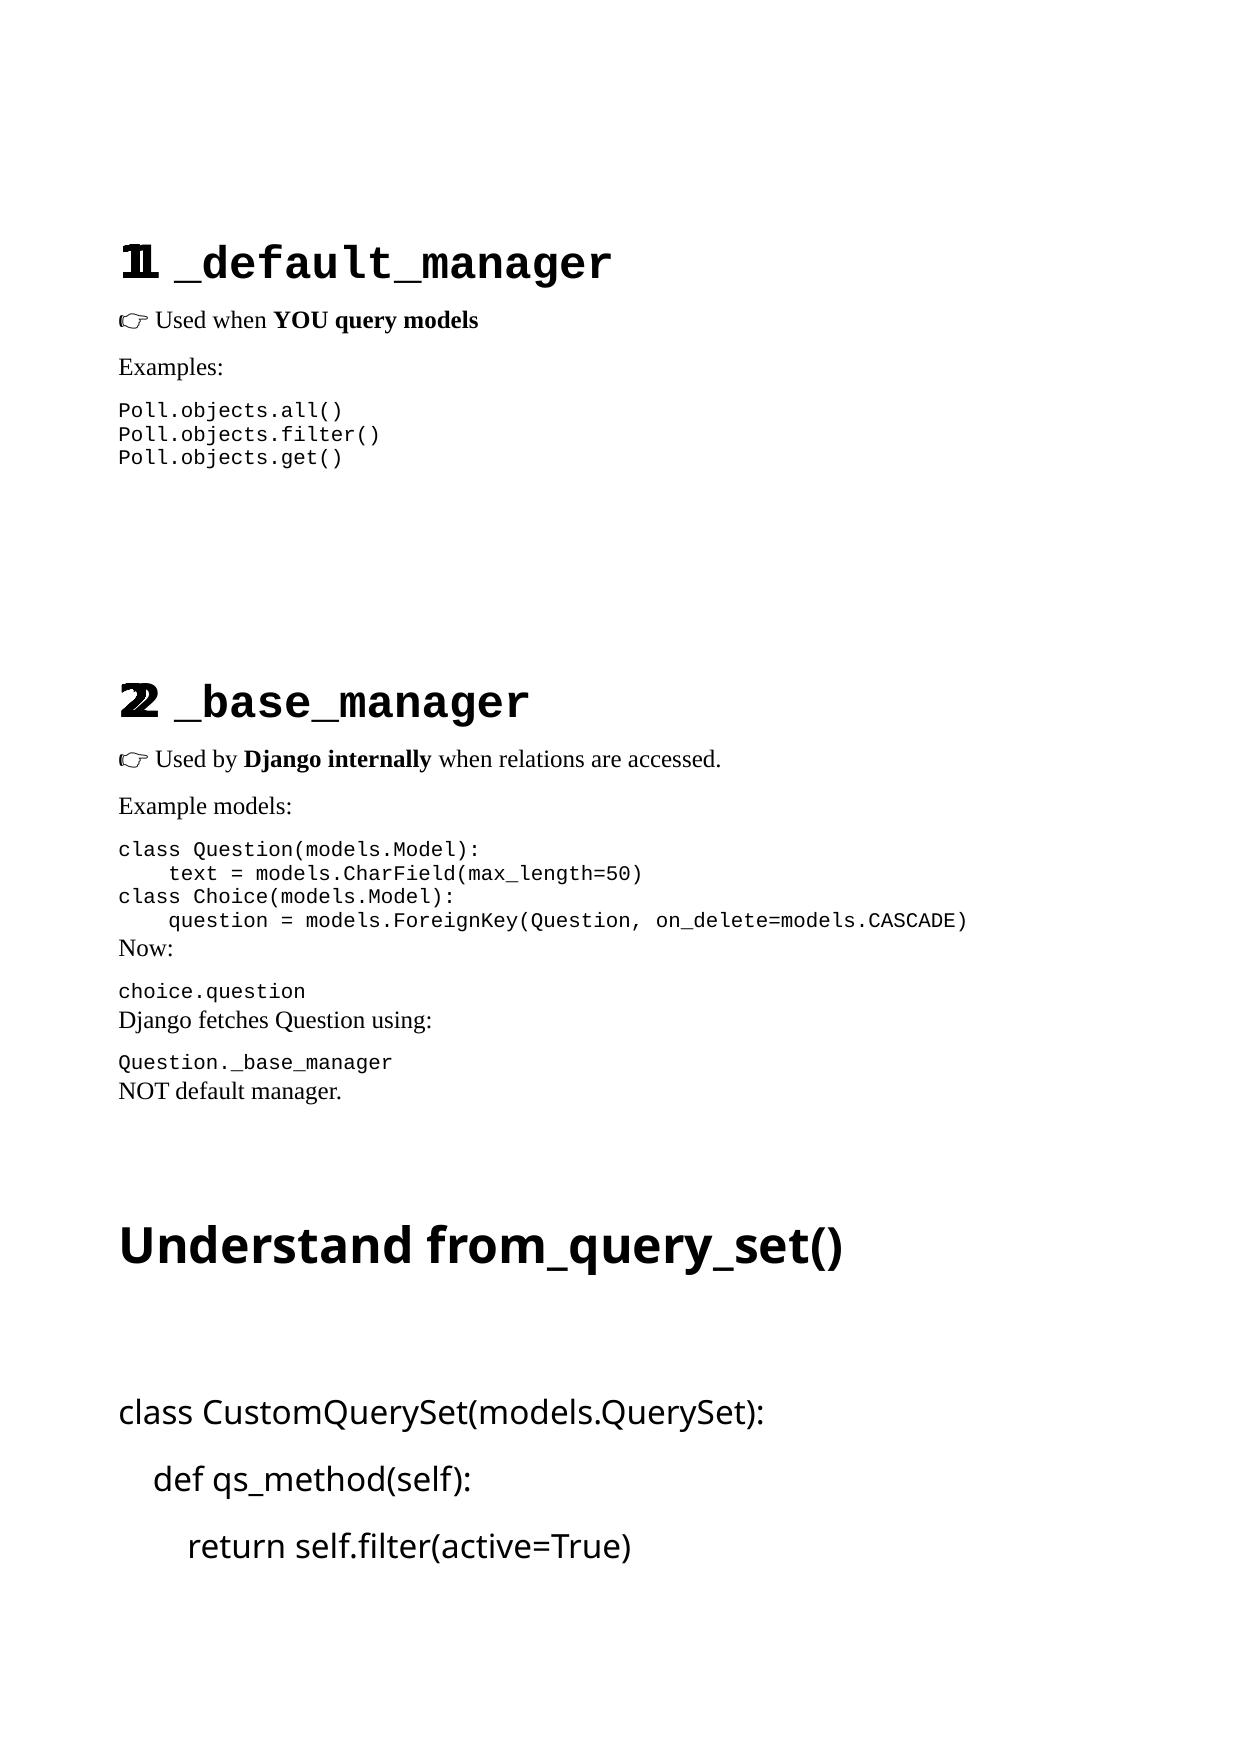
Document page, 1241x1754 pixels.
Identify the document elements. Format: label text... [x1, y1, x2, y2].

text NOT default manager. [118, 1076, 1122, 1105]
text text = models.CharField(max_length=50) [118, 862, 1122, 886]
text class Choice(models.Model): [118, 886, 1122, 910]
text question = models.ForeignKey(Question, on_delete=models.CASCADE) [118, 910, 1122, 933]
text class CustomQuerySet(models.QuerySet): [118, 1389, 1122, 1434]
text Poll.objects.filter() [118, 423, 1122, 447]
subtitle ✅ 1️⃣ _default_manager [118, 229, 1122, 292]
text Django fetches Question using: [118, 1005, 1122, 1033]
text 👉 Used by Django internally when relations are accessed. [118, 744, 1122, 772]
text Now: [118, 933, 1122, 962]
text choice.question [118, 981, 1122, 1005]
text Examples: [118, 352, 1122, 381]
text class Question(models.Model): [118, 839, 1122, 862]
text Question._base_manager [118, 1052, 1122, 1076]
text Example models: [118, 791, 1122, 820]
text def qs_method(self): [118, 1456, 1122, 1501]
text Poll.objects.all() [118, 400, 1122, 423]
subtitle ✅ 2️⃣ _base_manager [118, 668, 1122, 731]
text 👉 Used when YOU query models [118, 305, 1122, 333]
text return self.filter(active=True) [118, 1522, 1122, 1568]
text Understand from_query_set() [118, 1210, 1122, 1278]
text Poll.objects.get() [118, 447, 1122, 471]
